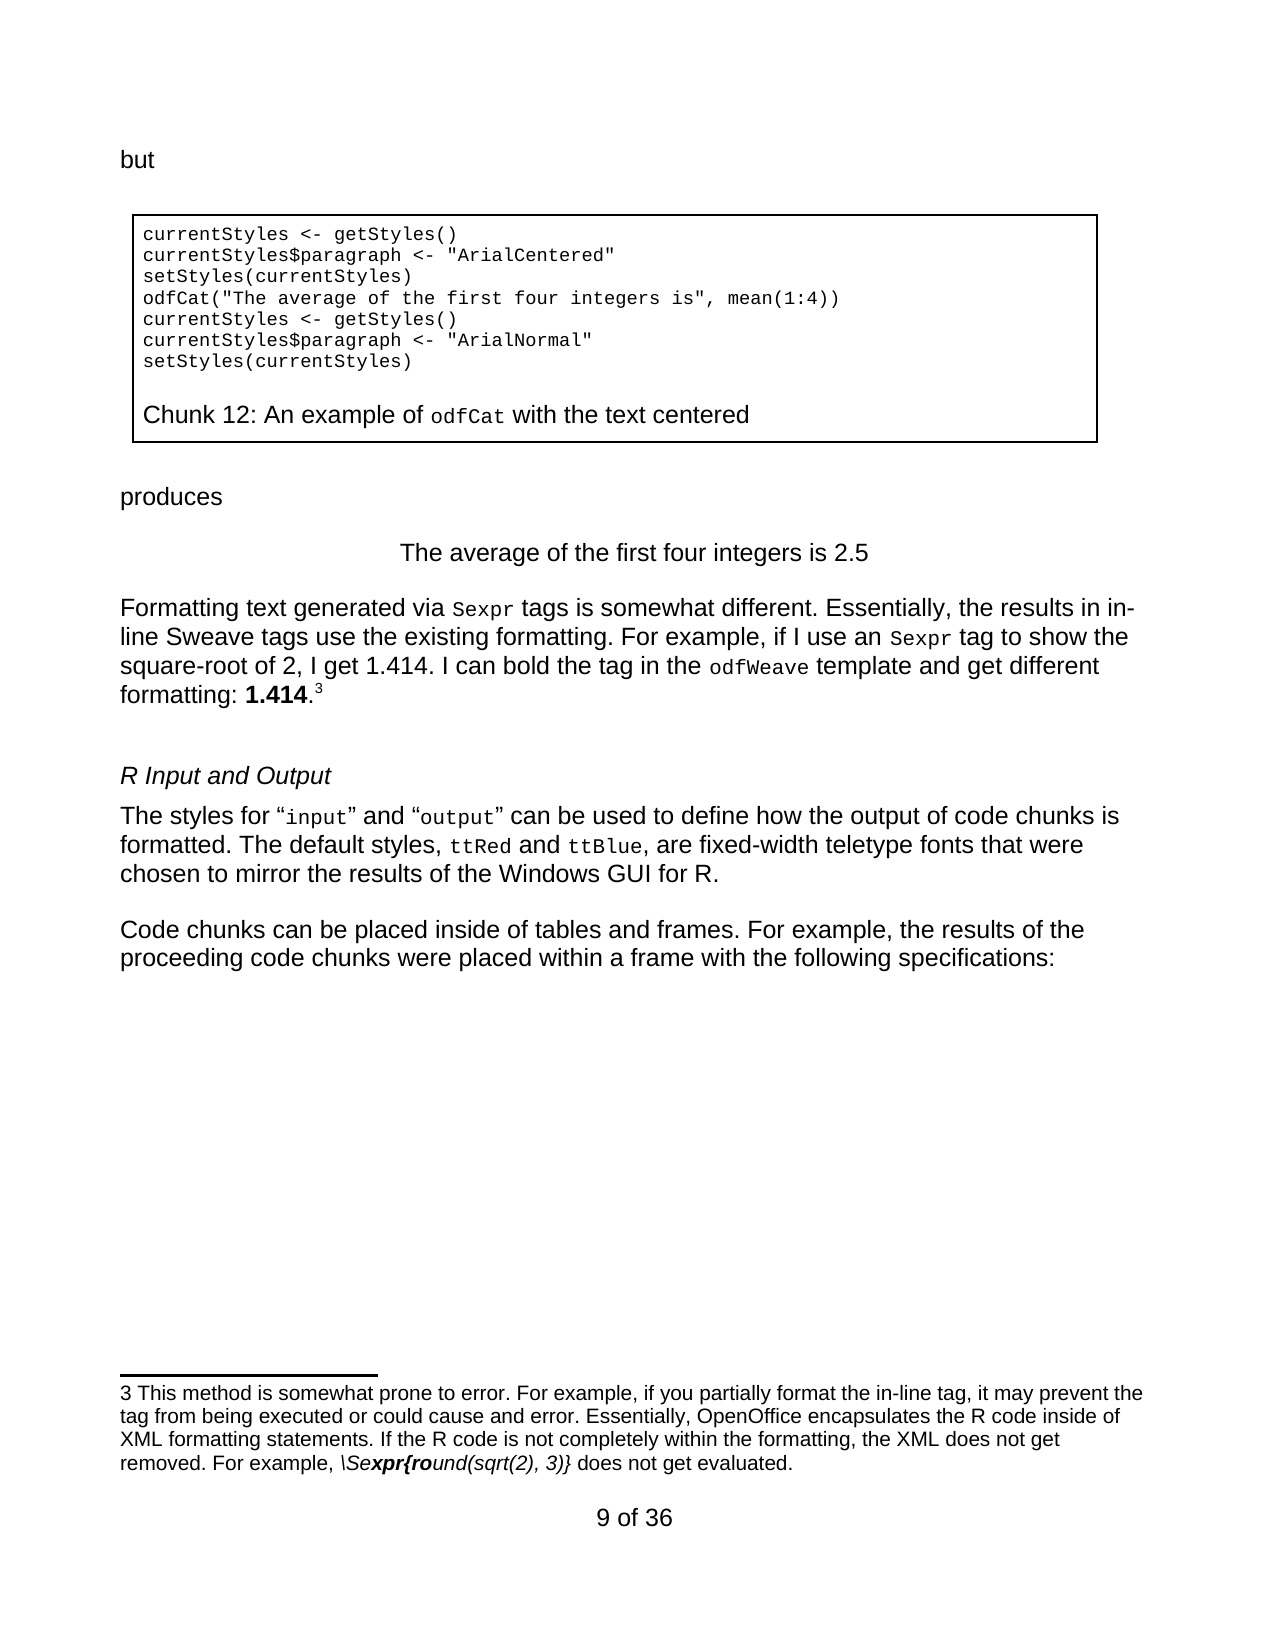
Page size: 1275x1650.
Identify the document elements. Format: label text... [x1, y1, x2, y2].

text Formatting text generated via Sexpr tags is somewhat different. Essentially, the results in in-line Sweave tags use the existing formatting. For example, if I use an Sexpr tag to show the square-root of 2, I get 1.414. I can bold the tag in the odfWeave template and get different formatting: 1.414. [120, 594, 1149, 709]
text The average of the first four integers is 2.5 [120, 538, 1149, 566]
text Chunk 12: An example of odfCat with the text centered [143, 401, 1087, 430]
text currentStyles <- getStyles() [143, 225, 1087, 246]
text setStyles(currentStyles) [143, 352, 1087, 373]
text Code chunks can be placed inside of tables and frames. For example, the results of the proceeding code chunks were placed within a frame with the following specifications: [120, 915, 1149, 971]
text currentStyles$paragraph <- "ArialNormal" [143, 331, 1087, 352]
text odfCat("The average of the first four integers is", mean(1:4)) [143, 288, 1087, 310]
text setStyles(currentStyles) [143, 267, 1087, 288]
text This method is somewhat prone to error. For example, if you partially format the in-line tag, it may prevent the tag from being executed or could cause and error. Essentially, OpenOffice encapsulates the R code inside of XML formatting statements. If the R code is not completely within the formatting, the XML does not get removed. For example, \Sexpr{round(sqrt(2), 3)} does not get evaluated. [120, 1382, 1149, 1474]
text but [120, 146, 1149, 174]
text currentStyles$paragraph <- "ArialCentered" [143, 246, 1087, 267]
text currentStyles <- getStyles() [143, 310, 1087, 331]
text produces [120, 483, 1149, 511]
text The styles for “input” and “output” can be used to define how the output of code chunks is formatted. The default styles, ttRed and ttBlue, are fixed-width teletype fonts that were chosen to mirror the results of the Windows GUI for R. [120, 802, 1149, 887]
subtitle R Input and Output [120, 761, 1149, 789]
